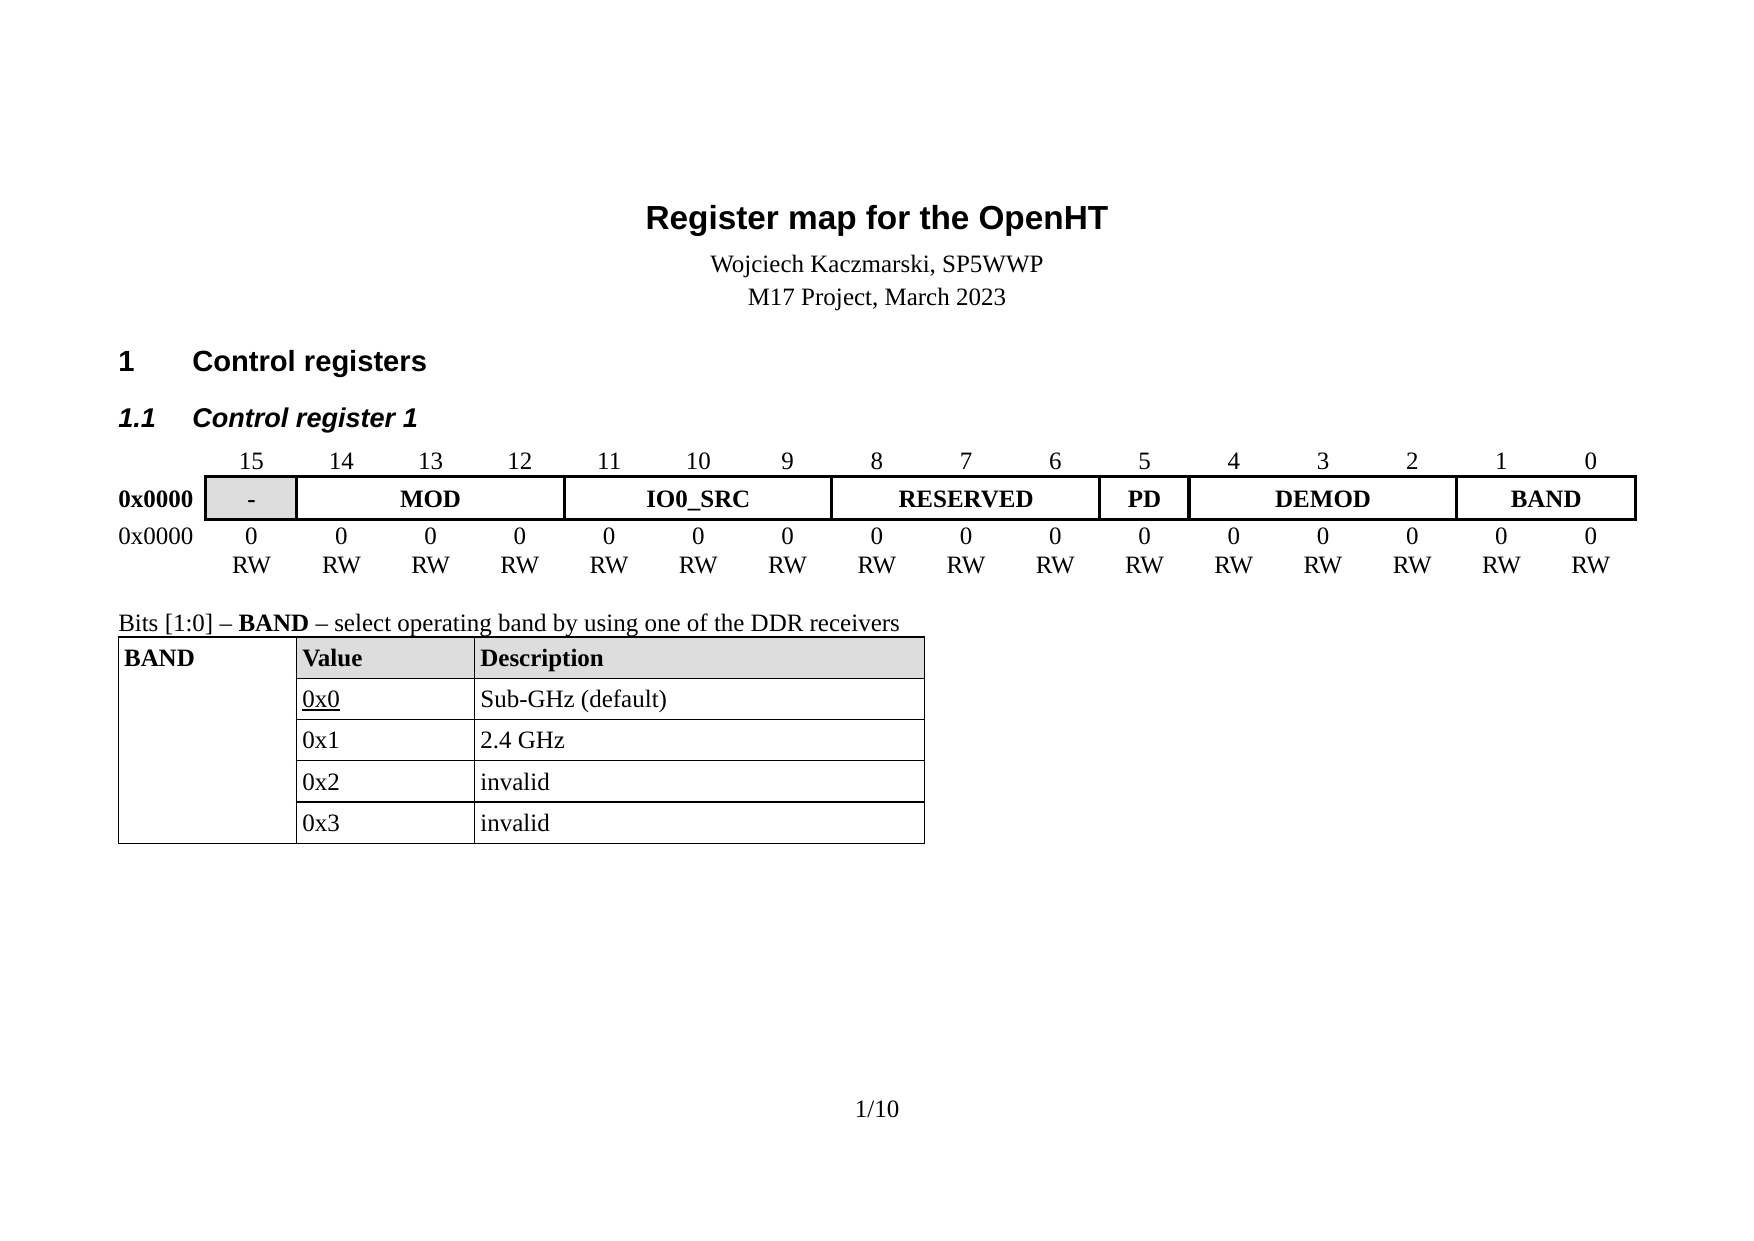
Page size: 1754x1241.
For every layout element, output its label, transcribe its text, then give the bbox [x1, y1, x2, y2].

table_cell RW [743, 550, 832, 579]
table_cell RW [1546, 550, 1635, 579]
table_cell 0 [832, 521, 921, 550]
table_cell RW [386, 550, 475, 579]
table_cell RW [206, 550, 297, 579]
table_cell DEMOD [1191, 478, 1455, 518]
table_cell IO0_SRC [566, 478, 830, 518]
table_cell 0 [654, 521, 743, 550]
table_header 13 [386, 446, 475, 475]
text Wojciech Kaczmarski, SP5WWP M17 Project, March 2023 [118, 249, 1635, 310]
table_cell 0 [1546, 521, 1635, 550]
table_cell RESERVED [833, 478, 1098, 518]
table_cell RW [921, 550, 1010, 579]
table_cell 0 [1278, 521, 1367, 550]
table_cell RW [1278, 550, 1367, 579]
table_cell 0x0000 [118, 518, 206, 550]
table_cell RW [832, 550, 921, 579]
table_cell 0 [386, 521, 475, 550]
text Bits [1:0] – BAND – select operating band by using one of the DDR receivers [118, 608, 1635, 636]
table_cell BAND [1458, 478, 1634, 518]
table_cell 0 [1100, 521, 1189, 550]
table_cell invalid [475, 761, 924, 801]
table_header 9 [743, 446, 832, 475]
table_cell - [207, 478, 295, 518]
table_header 15 [206, 446, 297, 475]
table_cell PD [1101, 478, 1187, 518]
table_cell Sub-GHz (default) [475, 679, 924, 719]
table_cell 0 [206, 521, 297, 550]
table_cell RW [1189, 550, 1278, 579]
table_header BAND [119, 638, 296, 843]
table_header 6 [1010, 446, 1100, 475]
table_header [118, 446, 206, 475]
table_cell 0 [297, 521, 386, 550]
table_header 3 [1278, 446, 1367, 475]
table_cell RW [1010, 550, 1100, 579]
table_cell RW [475, 550, 564, 579]
table_header 8 [832, 446, 921, 475]
table_cell 0 [564, 521, 653, 550]
table_header 10 [654, 446, 743, 475]
table_cell 0 [1010, 521, 1100, 550]
table_cell RW [1100, 550, 1189, 579]
table_header 2 [1368, 446, 1457, 475]
table_header 12 [475, 446, 564, 475]
table_header 7 [921, 446, 1010, 475]
table_cell RW [1368, 550, 1457, 579]
table_header 4 [1189, 446, 1278, 475]
subtitle Control register 1 [118, 402, 1635, 434]
table_header 11 [564, 446, 653, 475]
table_cell [118, 550, 206, 579]
table_header 5 [1100, 446, 1189, 475]
table_cell 2.4 GHz [475, 720, 924, 760]
table_cell 0x2 [297, 761, 474, 801]
table_cell RW [564, 550, 653, 579]
table_header Value [297, 638, 474, 678]
table_header 1 [1457, 446, 1546, 475]
table_header 14 [297, 446, 386, 475]
table_header Description [475, 638, 924, 678]
table_cell 0x1 [297, 720, 474, 760]
table_cell 0x3 [297, 803, 474, 843]
table_cell 0 [743, 521, 832, 550]
table_cell invalid [475, 803, 924, 843]
table_cell 0 [1457, 521, 1546, 550]
table_cell 0x0 [297, 679, 474, 719]
table_cell RW [297, 550, 386, 579]
subtitle Register map for the OpenHT [118, 198, 1635, 236]
table_header 0 [1546, 446, 1635, 475]
table_cell 0 [1189, 521, 1278, 550]
table_cell MOD [298, 478, 563, 518]
table_cell RW [654, 550, 743, 579]
table_cell 0 [1368, 521, 1457, 550]
table_cell 0x0000 [118, 475, 204, 518]
subtitle Control registers [118, 344, 1635, 377]
table_cell 0 [475, 521, 564, 550]
table_cell 0 [921, 521, 1010, 550]
table_cell RW [1457, 550, 1546, 579]
